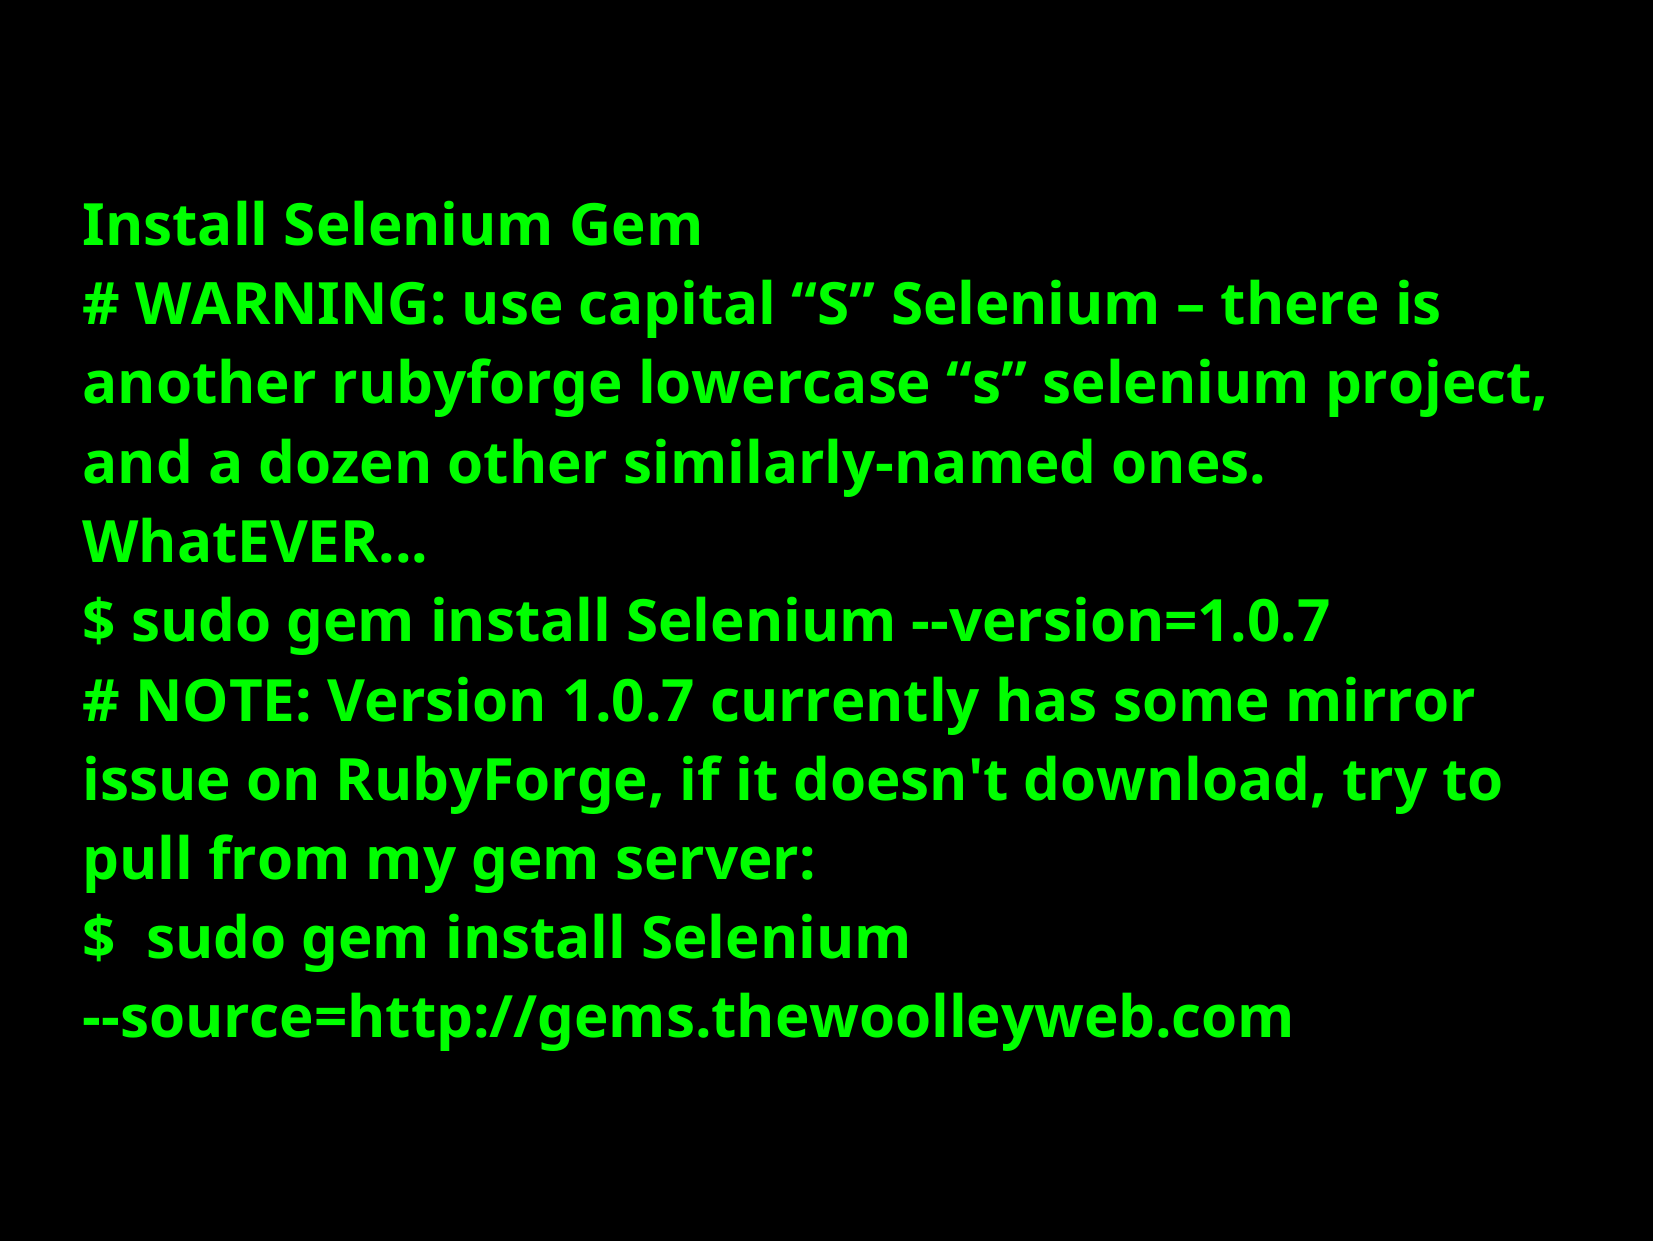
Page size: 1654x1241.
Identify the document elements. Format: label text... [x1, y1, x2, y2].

title Install Selenium Gem # WARNING: use capital “S” Selenium – there is another rubyforge lowercase “s” selenium project, and a dozen other similarly-named ones. WhatEVER... $ sudo gem install Selenium --version=1.0.7 # NOTE: Version 1.0.7 currently has some mirror issue on RubyForge, if it doesn't download, try to pull from my gem server: $ sudo gem install Selenium --source=http://gems.thewoolleyweb.com [82, 43, 1571, 1195]
